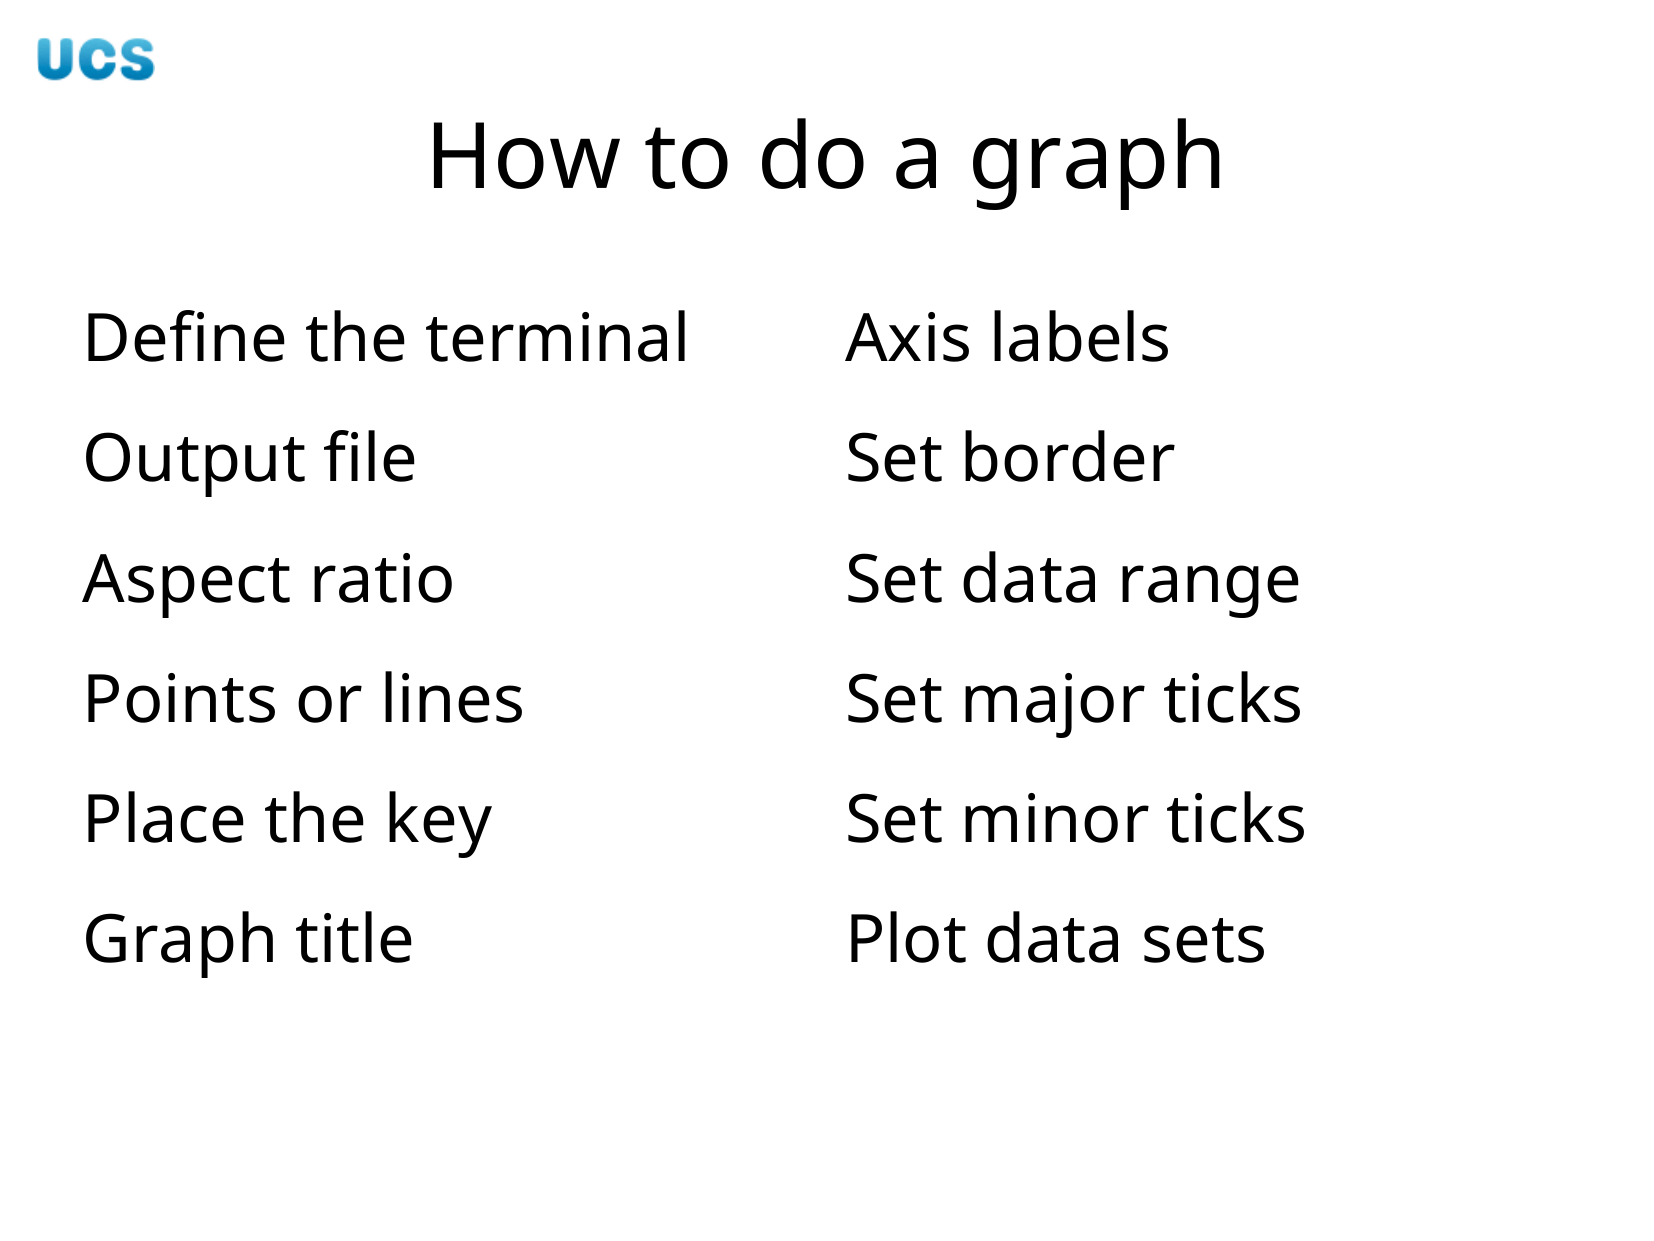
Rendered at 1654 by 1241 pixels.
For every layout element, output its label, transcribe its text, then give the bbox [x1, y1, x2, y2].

title How to do a graph [82, 49, 1571, 257]
list Axis labels Set border Set data range Set major ticks Set minor ticks Plot data sets [845, 290, 1572, 1109]
picture [37, 37, 155, 82]
list Define the terminal Output file Aspect ratio Points or lines Place the key Graph title [82, 290, 809, 1109]
